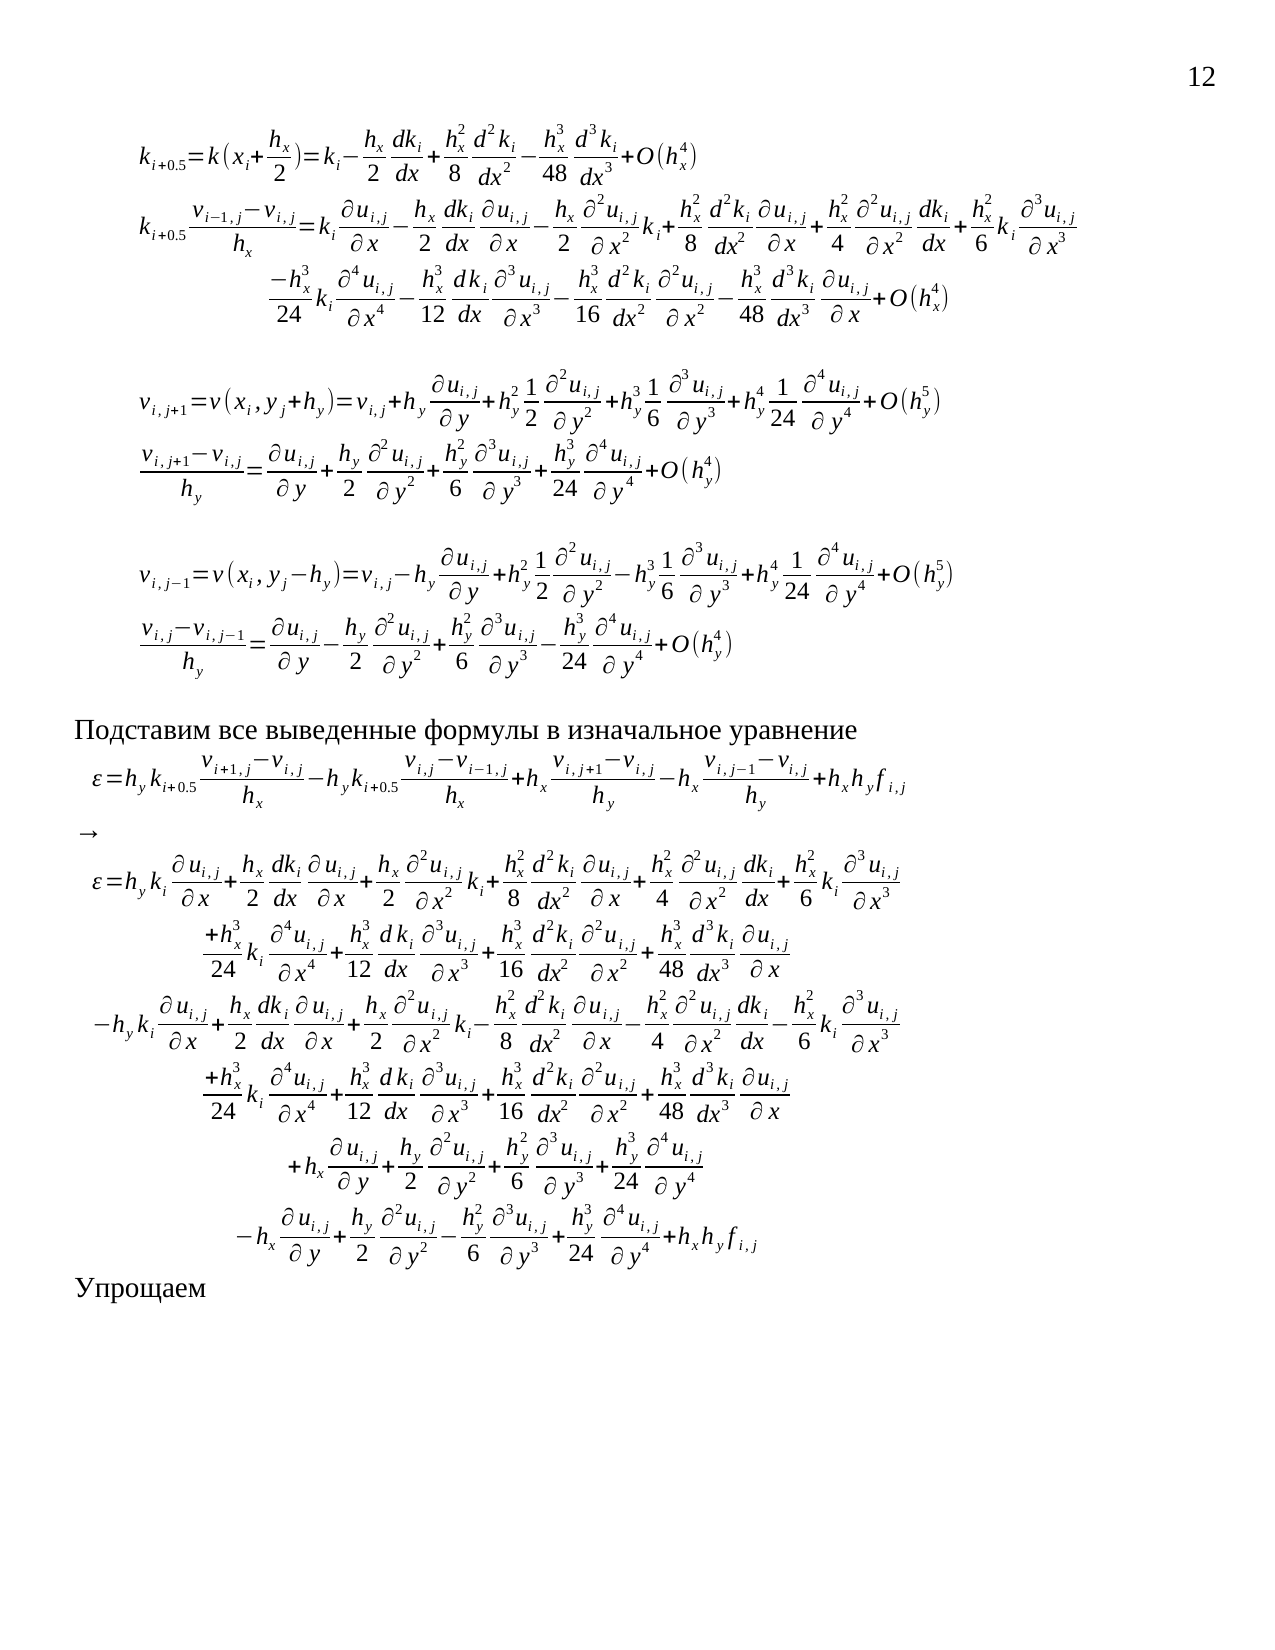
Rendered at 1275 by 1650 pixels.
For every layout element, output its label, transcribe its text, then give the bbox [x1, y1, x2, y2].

text → [74, 812, 1137, 846]
text Подставим все выведенные формулы в изначальное уравнение [74, 712, 1137, 746]
text Упрощаем [74, 1270, 1137, 1304]
